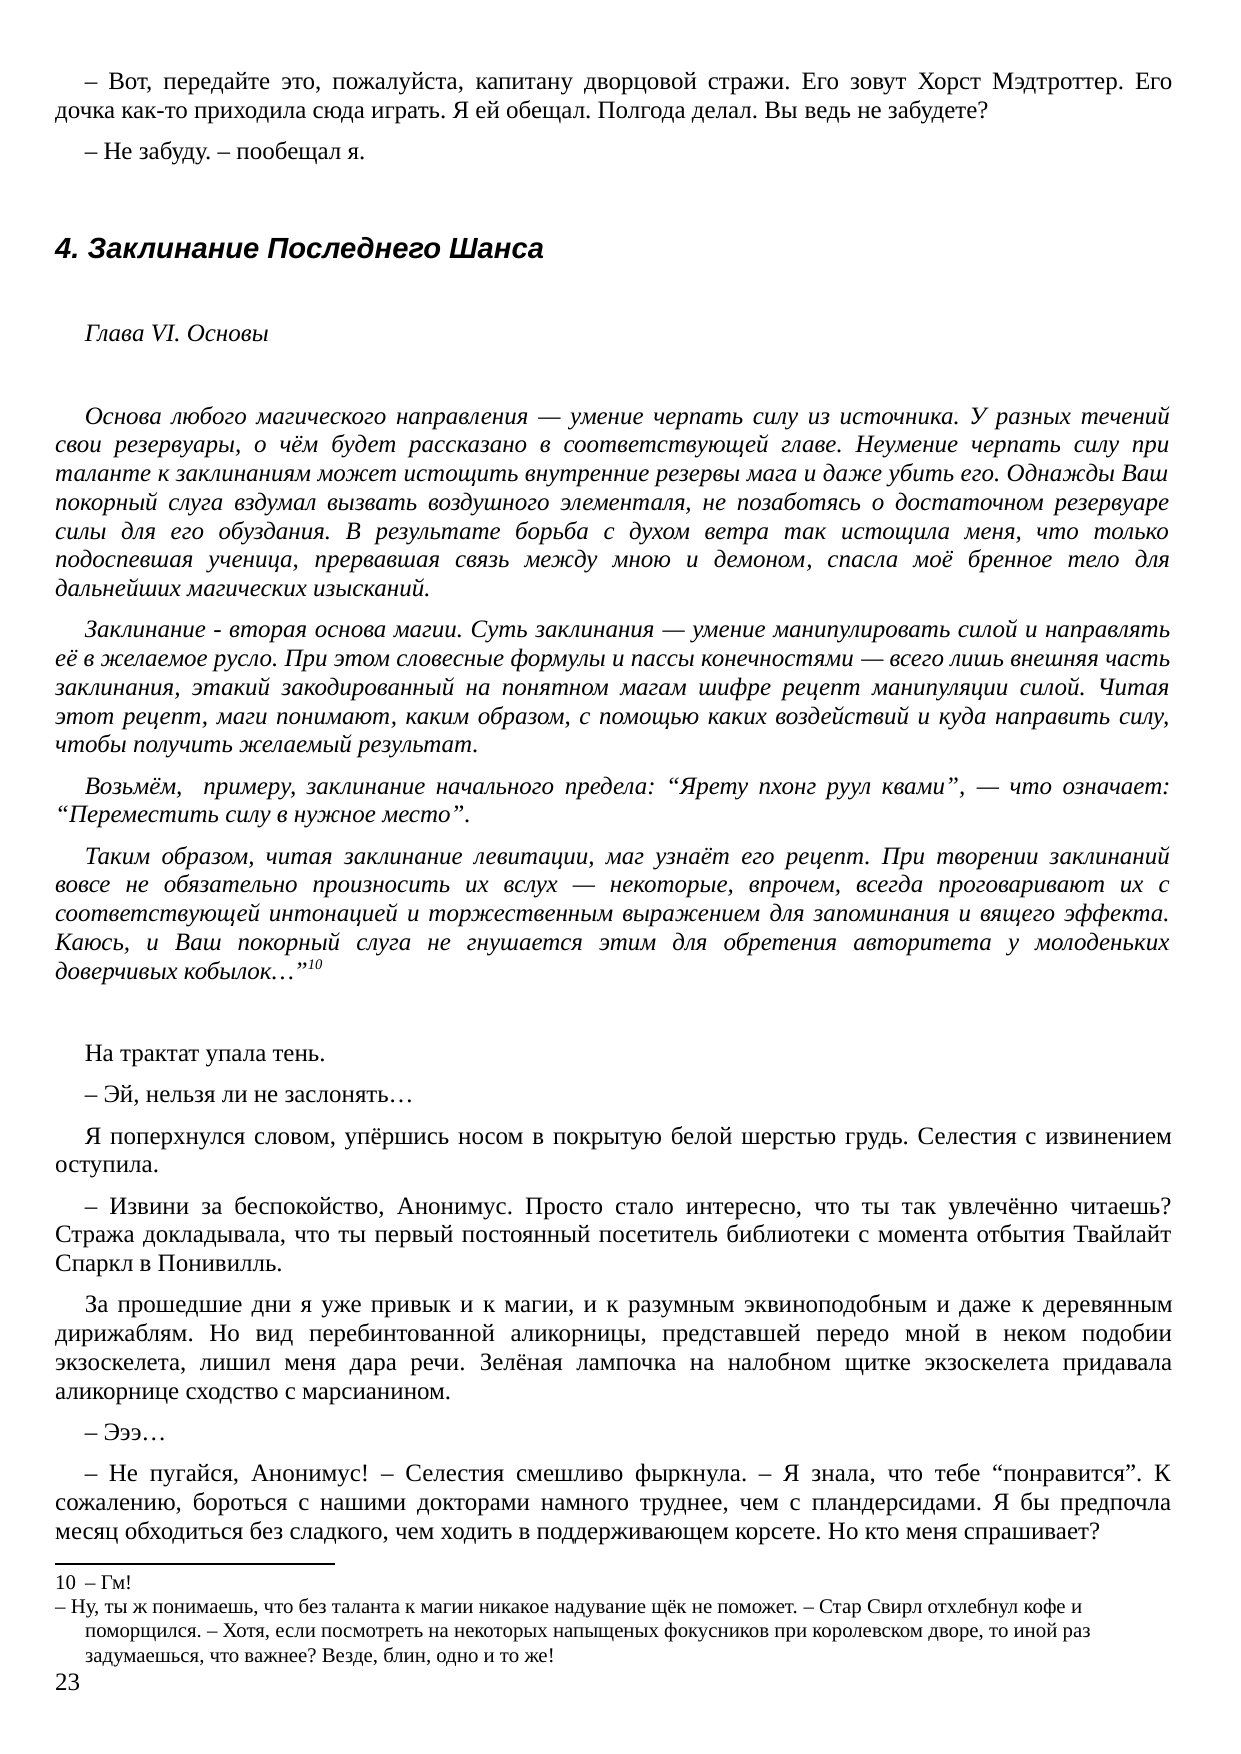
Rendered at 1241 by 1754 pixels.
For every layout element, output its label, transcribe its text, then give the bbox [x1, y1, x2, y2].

text – Извини за беспокойство, Анонимус. Просто стало интересно, что ты так увлечённо читаешь? Стража докладывала, что ты первый постоянный посетитель библиотеки с момента отбытия Твайлайт Спаркл в Понивилль. [55, 1191, 1173, 1277]
text Таким образом, читая заклинание левитации, маг узнаёт его рецепт. При творении заклинаний вовсе не обязательно произносить их вслух — некоторые, впрочем, всегда проговаривают их с соответствующей интонацией и торжественным выражением для запоминания и вящего эффекта. Каюсь, и Ваш покорный слуга не гнушается этим для обретения авторитета у молоденьких доверчивых кобылок…” [55, 841, 1173, 984]
text – Не пугайся, Анонимус! – Селестия смешливо фыркнула. – Я знала, что тебе “понравится”. К сожалению, бороться с нашими докторами намного труднее, чем с пландерсидами. Я бы предпочла месяц обходиться без сладкого, чем ходить в поддерживающем корсете. Но кто меня спрашивает? [55, 1458, 1173, 1544]
text – Эй, нельзя ли не заслонять… [55, 1079, 1173, 1108]
text За прошедшие дни я уже привык и к магии, и к разумным эквиноподобным и даже к деревянным дирижаблям. Но вид перебинтованной аликорницы, представшей передо мной в неком подобии экзоскелета, лишил меня дара речи. Зелёная лампочка на налобном щитке экзоскелета придавала аликорнице сходство с марсианином. [55, 1289, 1173, 1404]
text Я поперхнулся словом, упёршись носом в покрытую белой шерстью грудь. Селестия с извинением оступила. [55, 1121, 1173, 1178]
text Глава VI. Основы [55, 318, 1173, 347]
text Возьмём, примеру, заклинание начального предела: “Ярету пхонг руул квами”, — что означает: “Переместить силу в нужное место”. [55, 771, 1173, 828]
text – Эээ… [55, 1417, 1173, 1446]
text Заклинание - вторая основа магии. Суть заклинания — умение манипулировать силой и направлять её в желаемое русло. При этом словесные формулы и пассы конечностями — всего лишь внешняя часть заклинания, этакий закодированный на понятном магам шифре рецепт манипуляции силой. Читая этот рецепт, маги понимают, каким образом, с помощью каких воздействий и куда направить силу, чтобы получить желаемый результат. [55, 614, 1173, 758]
subtitle 4. Заклинание Последнего Шанса [55, 231, 1173, 264]
text На трактат упала тень. [55, 1038, 1173, 1067]
text – Гм! [55, 1570, 1173, 1594]
text – Ну, ты ж понимаешь, что без таланта к магии никакое надувание щёк не поможет. – Стар Свирл отхлебнул кофе и поморщился. – Хотя, если посмотреть на некоторых напыщеных фокусников при королевском дворе, то иной раз задумаешься, что важнее? Везде, блин, одно и то же! [55, 1594, 1173, 1667]
text Основа любого магического направления — умение черпать силу из источника. У разных течений свои резервуары, о чём будет рассказано в соответствующей главе. Неумение черпать силу при таланте к заклинаниям может истощить внутренние резервы мага и даже убить его. Однажды Ваш покорный слуга вздумал вызвать воздушного элементаля, не позаботясь о достаточном резервуаре силы для его обуздания. В результате борьба с духом ветра так истощила меня, что только подоспевшая ученица, прервавшая связь между мною и демоном, спасла моё бренное тело для дальнейших магических изысканий. [55, 401, 1173, 602]
text – Не забуду. – пообещал я. [55, 136, 1173, 165]
text – Вот, передайте это, пожалуйста, капитану дворцовой стражи. Его зовут Хорст Мэдтроттер. Его дочка как-то приходила сюда играть. Я ей обещал. Полгода делал. Вы ведь не забудете? [55, 66, 1173, 123]
